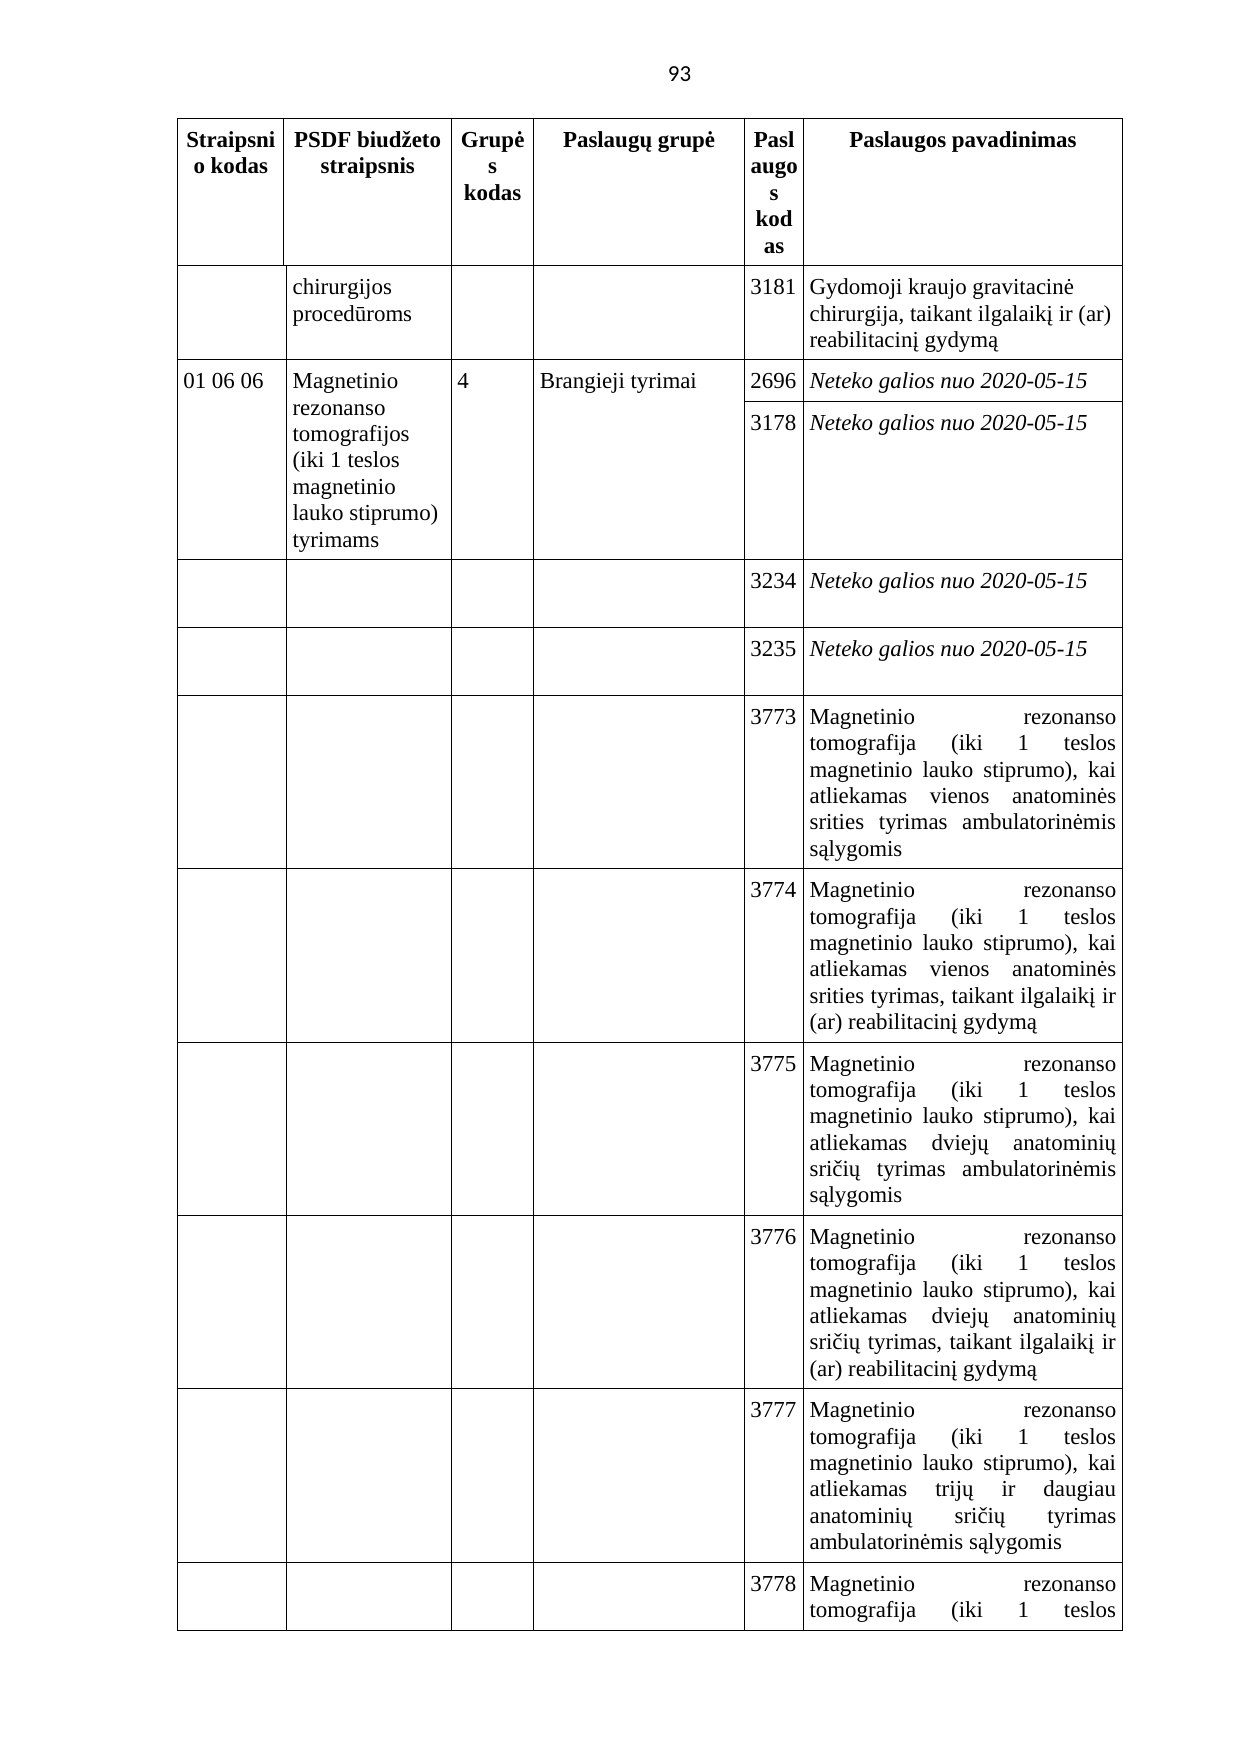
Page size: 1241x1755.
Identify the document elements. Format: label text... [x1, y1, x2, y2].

table_header Grupės kodas [452, 119, 533, 265]
table_cell [178, 560, 286, 627]
table_cell [534, 266, 744, 359]
table_cell Neteko galios nuo 2020-05-15 [804, 360, 1122, 401]
table_cell [534, 560, 744, 627]
table_cell 4 [452, 360, 533, 401]
table_cell Magnetinio rezonanso tomografija (iki 1 teslos [804, 1563, 1122, 1629]
table_cell [287, 1216, 451, 1388]
table_cell [452, 1563, 533, 1629]
table_cell [287, 1563, 451, 1629]
table_cell 3178 [745, 402, 803, 559]
table_cell [534, 869, 744, 1042]
table_cell [452, 1389, 533, 1562]
table_cell 3235 [745, 628, 803, 695]
table_cell 01 06 06 [178, 360, 286, 401]
table_cell Brangieji tyrimai [534, 360, 744, 401]
table_cell [178, 869, 286, 1042]
table_cell 2696 [745, 360, 803, 401]
table_cell [287, 696, 451, 868]
table_cell [452, 696, 533, 868]
table_cell [178, 1389, 286, 1562]
table_cell [178, 1216, 286, 1388]
table_cell [178, 1563, 286, 1629]
table_cell 3778 [745, 1563, 803, 1629]
table_cell [287, 1043, 451, 1215]
table_cell 3776 [745, 1216, 803, 1388]
table_cell 3775 [745, 1043, 803, 1215]
table_cell [287, 560, 451, 627]
table_cell [452, 1216, 533, 1388]
table_cell [452, 869, 533, 1042]
table_cell Magnetinio rezonanso tomografijos (iki 1 teslos magnetinio lauko stiprumo) tyrimams [287, 360, 451, 559]
table_cell chirurgijos procedūroms [287, 266, 451, 359]
table_cell [287, 628, 451, 695]
table_cell Magnetinio rezonanso tomografija (iki 1 teslos magnetinio lauko stiprumo), kai atliekamas trijų ir daugiau anatominių sričių tyrimas ambulatorinėmis sąlygomis [804, 1389, 1122, 1562]
table_cell [178, 266, 286, 359]
table_cell [534, 1043, 744, 1215]
table_cell Magnetinio rezonanso tomografija (iki 1 teslos magnetinio lauko stiprumo), kai atliekamas dviejų anatominių sričių tyrimas ambulatorinėmis sąlygomis [804, 1043, 1122, 1215]
table_header Paslaugos pavadinimas [804, 119, 1122, 265]
table_cell [287, 1389, 451, 1562]
table_cell 3774 [745, 869, 803, 1042]
table_cell Magnetinio rezonanso tomografija (iki 1 teslos magnetinio lauko stiprumo), kai atliekamas vienos anatominės srities tyrimas, taikant ilgalaikį ir (ar) reabilitacinį gydymą [804, 869, 1122, 1042]
table_cell [178, 696, 286, 868]
table_cell Magnetinio rezonanso tomografija (iki 1 teslos magnetinio lauko stiprumo), kai atliekamas dviejų anatominių sričių tyrimas, taikant ilgalaikį ir (ar) reabilitacinį gydymą [804, 1216, 1122, 1388]
table_cell [534, 401, 744, 559]
table_cell [452, 1043, 533, 1215]
table_cell [452, 628, 533, 695]
table_cell [534, 696, 744, 868]
table_cell [534, 628, 744, 695]
table_cell [287, 869, 451, 1042]
table_cell [452, 560, 533, 627]
table_cell 3234 [745, 560, 803, 627]
table_cell [178, 628, 286, 695]
table_cell Neteko galios nuo 2020-05-15 [804, 560, 1122, 627]
table_cell [452, 401, 533, 559]
table_cell Neteko galios nuo 2020-05-15 [804, 402, 1122, 559]
table_cell [534, 1216, 744, 1388]
table_cell [178, 401, 286, 559]
table_cell [452, 266, 533, 359]
table_cell Gydomoji kraujo gravitacinė chirurgija, taikant ilgalaikį ir (ar) reabilitacinį gydymą [804, 266, 1122, 359]
table_cell [534, 1563, 744, 1629]
table_cell 3777 [745, 1389, 803, 1562]
table_header Straipsnio kodas [178, 119, 283, 265]
table_header Paslaugų grupė [534, 119, 744, 265]
table_header Paslaugos kodas [745, 119, 803, 265]
table_cell 3181 [745, 266, 803, 359]
table_cell [534, 1389, 744, 1562]
table_cell [178, 1043, 286, 1215]
table_cell Neteko galios nuo 2020-05-15 [804, 628, 1122, 695]
table_header PSDF biudžeto straipsnis [284, 119, 451, 265]
table_cell Magnetinio rezonanso tomografija (iki 1 teslos magnetinio lauko stiprumo), kai atliekamas vienos anatominės srities tyrimas ambulatorinėmis sąlygomis [804, 696, 1122, 868]
table_cell 3773 [745, 696, 803, 868]
